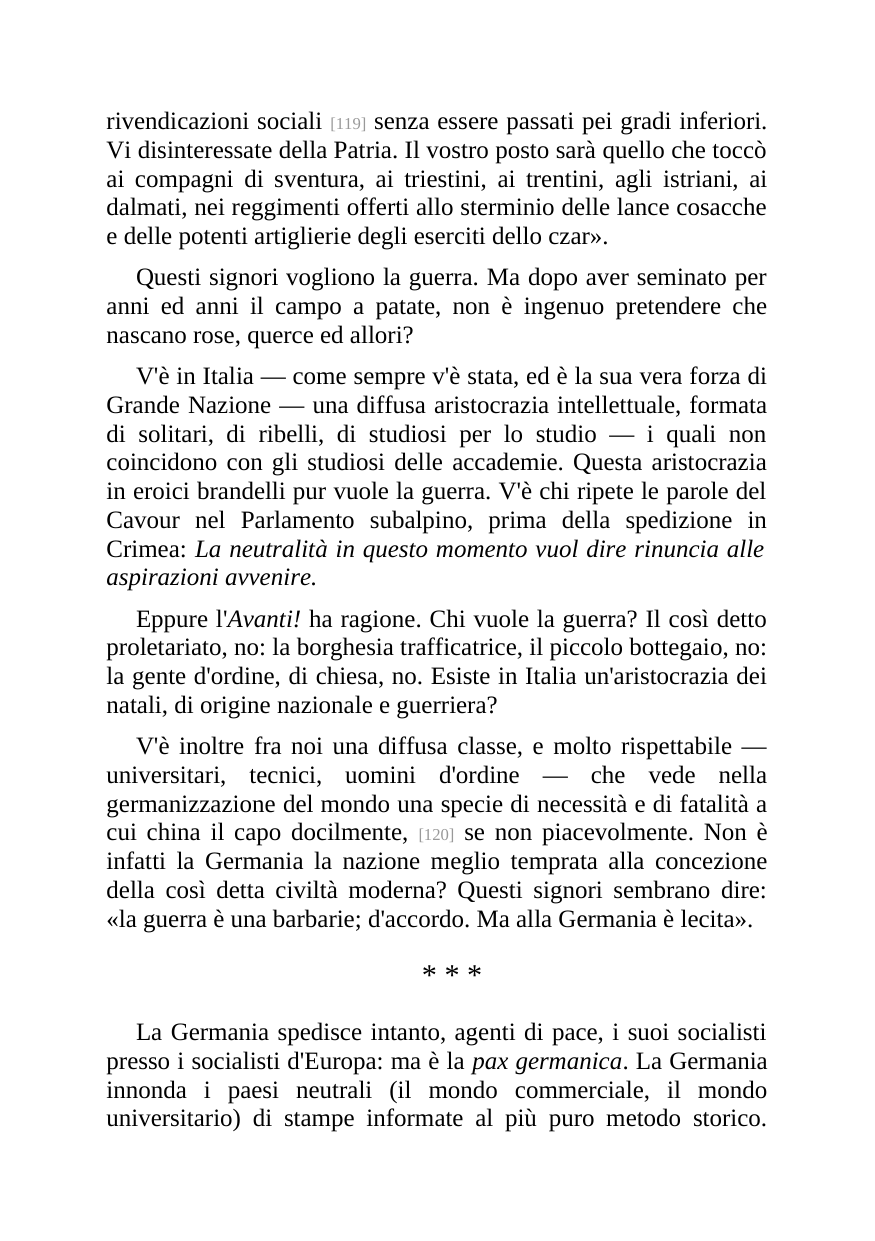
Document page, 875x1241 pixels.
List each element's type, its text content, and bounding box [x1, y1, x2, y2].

text rivendicazioni sociali [119] senza essere passati pei gradi inferiori. Vi disinteressate della Patria. Il vostro posto sarà quello che toccò ai compagni di sventura, ai triestini, ai trentini, agli istriani, ai dalmati, nei reggimenti offerti allo sterminio delle lance cosacche e delle potenti artiglierie degli eserciti dello czar». [106, 106, 768, 250]
text * * * [106, 957, 768, 992]
text V'è in Italia — come sempre v'è stata, ed è la sua vera forza di Grande Nazione — una diffusa aristocrazia intellettuale, formata di solitari, di ribelli, di studiosi per lo studio — i quali non coincidono con gli studiosi delle accademie. Questa aristocrazia in eroici brandelli pur vuole la guerra. V'è chi ripete le parole del Cavour nel Parlamento subalpino, prima della spedizione in Crimea: La neutralità in questo momento vuol dire rinuncia alle aspirazioni avvenire. [106, 361, 768, 591]
text La Germania spedisce intanto, agenti di pace, i suoi socialisti presso i socialisti d'Europa: ma è la pax germanica. La Germania innonda i paesi neutrali (il mondo commerciale, il mondo universitario) di stampe informate al più puro metodo storico. [106, 1017, 768, 1132]
text V'è inoltre fra noi una diffusa classe, e molto rispettabile — universitari, tecnici, uomini d'ordine — che vede nella germanizzazione del mondo una specie di necessità e di fatalità a cui china il capo docilmente, [120] se non piacevolmente. Non è infatti la Germania la nazione meglio temprata alla concezione della così detta civiltà moderna? Questi signori sembrano dire: «la guerra è una barbarie; d'accordo. Ma alla Germania è lecita». [106, 731, 768, 932]
text Questi signori vogliono la guerra. Ma dopo aver seminato per anni ed anni il campo a patate, non è ingenuo pretendere che nascano rose, querce ed allori? [106, 262, 768, 349]
text Eppure l'Avanti! ha ragione. Chi vuole la guerra? Il così detto proletariato, no: la borghesia trafficatrice, il piccolo bottegaio, no: la gente d'ordine, di chiesa, no. Esiste in Italia un'aristocrazia dei natali, di origine nazionale e guerriera? [106, 604, 768, 719]
